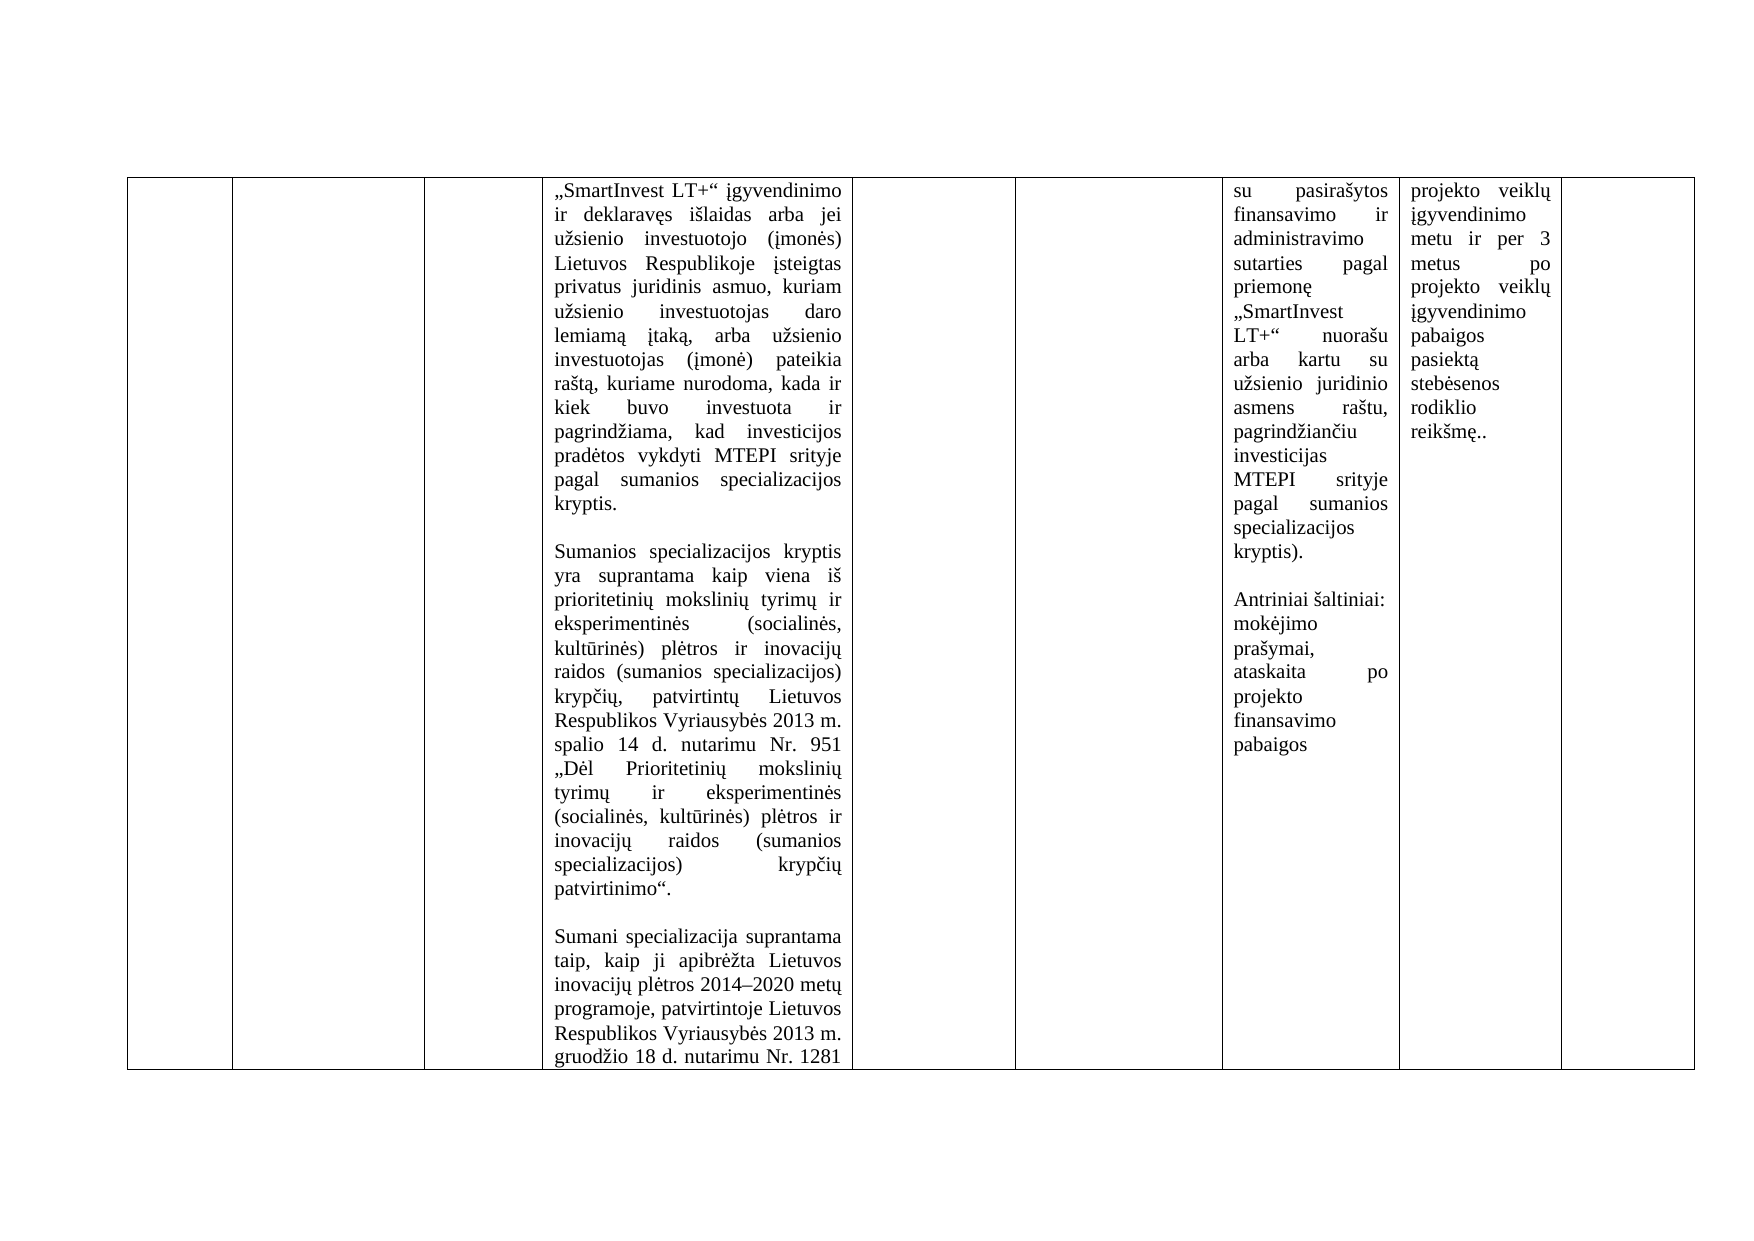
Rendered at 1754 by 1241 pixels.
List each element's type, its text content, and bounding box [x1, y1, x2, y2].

table_cell [128, 178, 232, 1068]
table_cell [425, 178, 542, 1068]
table_cell [233, 178, 424, 1068]
table_cell [1562, 178, 1694, 1068]
table_cell [853, 178, 1015, 1068]
table_cell „SmartInvest LT+“ įgyvendinimo ir deklaravęs išlaidas arba jei užsienio investuotojo (įmonės) Lietuvos Respublikoje įsteigtas privatus juridinis asmuo, kuriam užsienio investuotojas daro lemiamą įtaką, arba užsienio investuotojas (įmonė) pateikia raštą, kuriame nurodoma, kada ir kiek buvo investuota ir pagrindžiama, kad investicijos pradėtos vykdyti MTEPI srityje pagal sumanios specializacijos kryptis. Sumanios specializacijos kryptis yra suprantama kaip viena iš prioritetinių mokslinių tyrimų ir eksperimentinės (socialinės, kultūrinės) plėtros ir inovacijų raidos (sumanios specializacijos) krypčių, patvirtintų Lietuvos Respublikos Vyriausybės 2013 m. spalio 14 d. nutarimu Nr. 951 „Dėl Prioritetinių mokslinių tyrimų ir eksperimentinės (socialinės, kultūrinės) plėtros ir inovacijų raidos (sumanios specializacijos) krypčių patvirtinimo“. Sumani specializacija suprantama taip, kaip ji apibrėžta Lietuvos inovacijų plėtros 2014–2020 metų programoje, patvirtintoje Lietuvos Respublikos Vyriausybės 2013 m. gruodžio 18 d. nutarimu Nr. 1281 [543, 178, 852, 1068]
table_cell su pasirašytos finansavimo ir administravimo sutarties pagal priemonę „SmartInvest LT+“ nuorašu arba kartu su užsienio juridinio asmens raštu, pagrindžiančiu investicijas MTEPI srityje pagal sumanios specializacijos kryptis). Antriniai šaltiniai: mokėjimo prašymai, ataskaita po projekto finansavimo pabaigos [1223, 178, 1399, 1068]
table_cell projekto veiklų įgyvendinimo metu ir per 3 metus po projekto veiklų įgyvendinimo pabaigos pasiektą stebėsenos rodiklio reikšmę.. [1400, 178, 1561, 1068]
table_cell [1016, 178, 1222, 1068]
